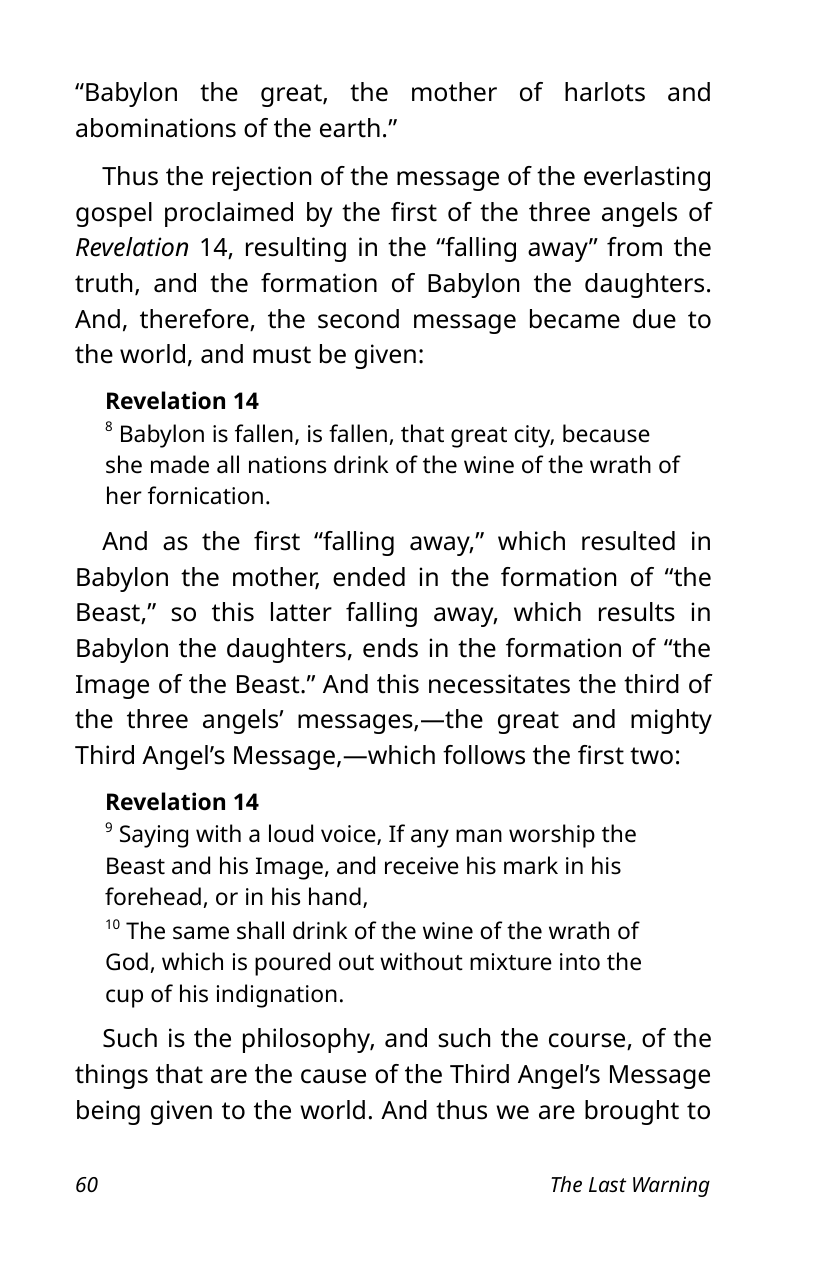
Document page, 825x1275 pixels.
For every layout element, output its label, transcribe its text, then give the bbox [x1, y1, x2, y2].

text 9 Saying with a loud voice, If any man worship the Beast and his Image, and receive his mark in his forehead, or in his hand, [105, 818, 682, 912]
text 10 The same shall drink of the wine of the wrath of God, which is poured out without mixture into the cup of his indignation. [105, 915, 682, 1009]
text “Babylon the great, the mother of harlots and abominations of the earth.” [75, 75, 712, 145]
text Revelation 14 [105, 385, 712, 416]
text And as the first “falling away,” which resulted in Babylon the mother, ended in the formation of “the Beast,” so this latter falling away, which results in Babylon the daughters, ends in the formation of “the Image of the Beast.” And this necessitates the third of the three angels’ messages,—the great and mighty Third Angel’s Message,—which follows the first two: [75, 523, 712, 772]
text Such is the philosophy, and such the course, of the things that are the cause of the Third Angel’s Message being given to the world. And thus we are brought to [75, 1021, 712, 1126]
text 8 Babylon is fallen, is fallen, that great city, because she made all nations drink of the wine of the wrath of her fornication. [105, 418, 682, 511]
text Revelation 14 [105, 786, 712, 817]
text Thus the rejection of the message of the everlasting gospel proclaimed by the first of the three angels of Revelation 14, resulting in the “falling away” from the truth, and the formation of Babylon the daughters. And, therefore, the second message became due to the world, and must be given: [75, 158, 712, 371]
